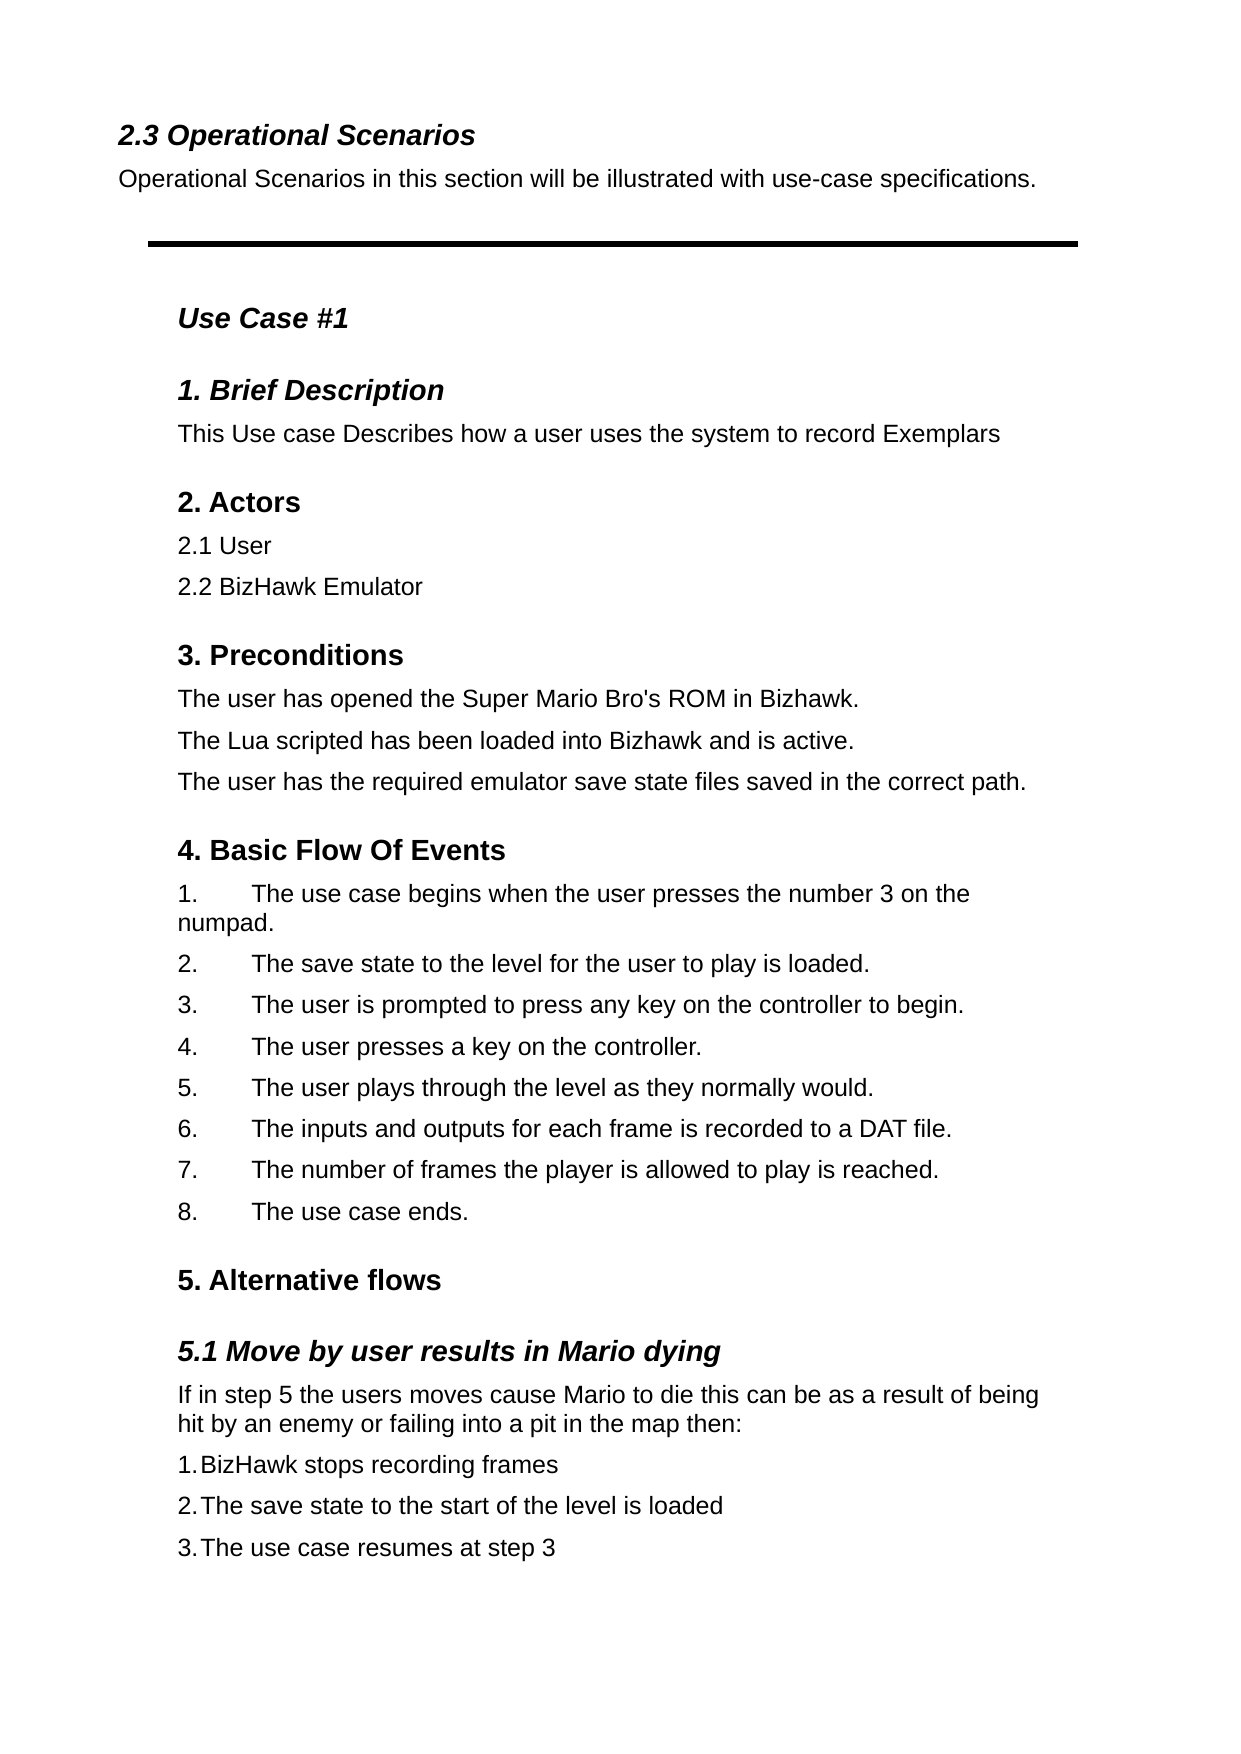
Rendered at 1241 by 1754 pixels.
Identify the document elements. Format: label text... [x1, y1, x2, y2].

text The user has opened the Super Mario Bro's ROM in Bizhawk. [177, 684, 1063, 713]
list The inputs and outputs for each frame is recorded to a DAT file. [177, 1114, 1063, 1143]
text 2.2 BizHawk Emulator [177, 572, 1063, 601]
list The save state to the level for the user to play is loaded. [177, 949, 1063, 978]
text This Use case Describes how a user uses the system to record Exemplars [177, 418, 1063, 447]
list The use case resumes at step 3 [177, 1532, 1063, 1561]
text The Lua scripted has been loaded into Bizhawk and is active. [177, 726, 1063, 754]
subtitle Use Case #1 [177, 301, 1063, 335]
subtitle 3. Preconditions [177, 638, 1063, 672]
list The use case begins when the user presses the number 3 on the numpad. [177, 879, 1063, 937]
list The user is prompted to press any key on the controller to begin. [177, 990, 1063, 1019]
subtitle 2. Actors [177, 485, 1063, 518]
list The user presses a key on the controller. [177, 1032, 1063, 1060]
subtitle 5. Alternative flows [177, 1263, 1063, 1296]
subtitle 5.1 Move by user results in Mario dying [177, 1334, 1063, 1367]
list The use case ends. [177, 1197, 1063, 1225]
list The user plays through the level as they normally would. [177, 1073, 1063, 1102]
subtitle 2.3 Operational Scenarios [118, 118, 1122, 152]
list The save state to the start of the level is loaded [177, 1491, 1063, 1520]
text The user has the required emulator save state files saved in the correct path. [177, 767, 1063, 796]
text 2.1 User [177, 531, 1063, 559]
list BizHawk stops recording frames [177, 1450, 1063, 1479]
list The number of frames the player is allowed to play is reached. [177, 1155, 1063, 1184]
text Operational Scenarios in this section will be illustrated with use-case specifications. [118, 164, 1122, 193]
subtitle 4. Basic Flow Of Events [177, 833, 1063, 867]
text If in step 5 the users moves cause Mario to die this can be as a result of being hit by an enemy or failing into a pit in the map then: [177, 1380, 1063, 1437]
subtitle 1. Brief Description [177, 372, 1063, 406]
